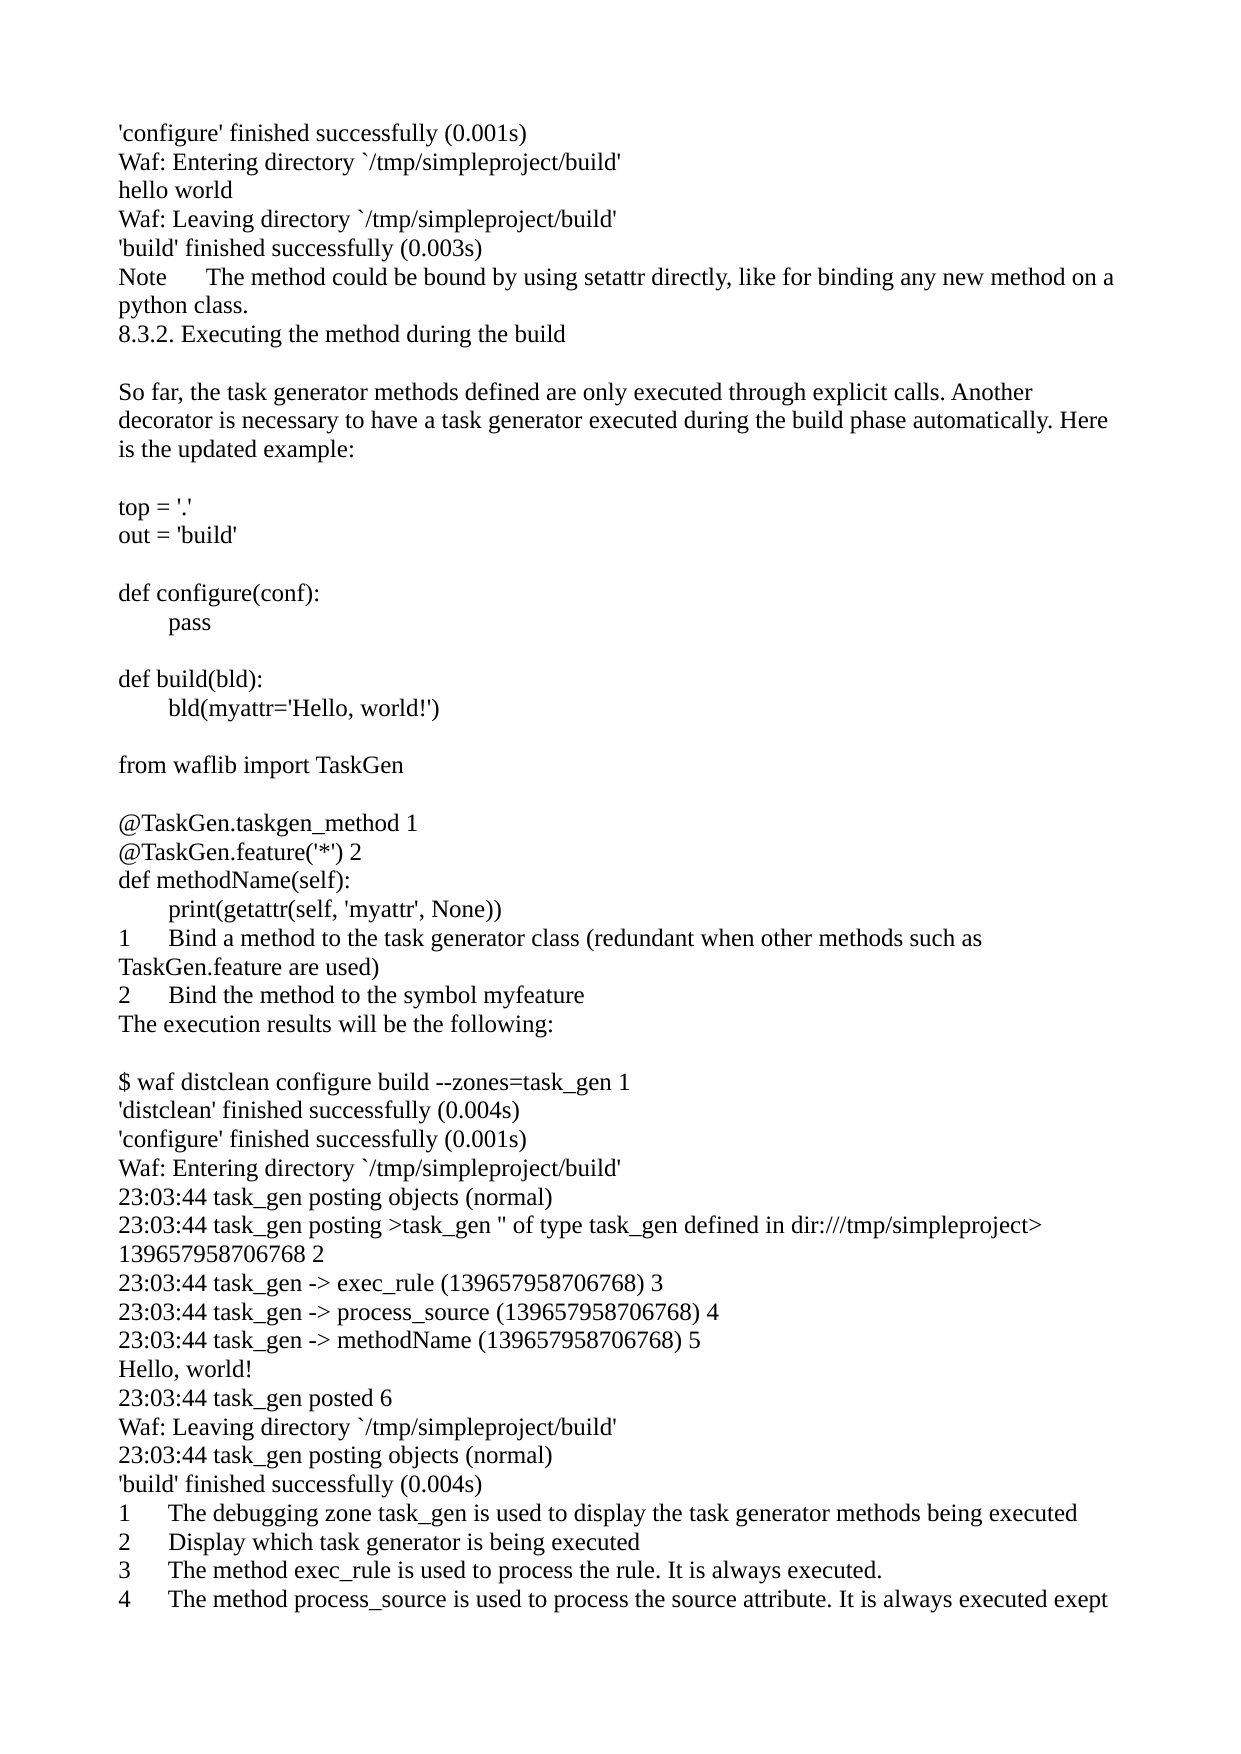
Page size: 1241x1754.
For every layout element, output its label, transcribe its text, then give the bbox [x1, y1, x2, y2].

text 'build' finished successfully (0.004s) [118, 1469, 1122, 1498]
text 4 The method process_source is used to process the source attribute. It is always executed exept [118, 1584, 1122, 1613]
text @TaskGen.feature('*') 2 [118, 837, 1122, 866]
text $ waf distclean configure build --zones=task_gen 1 [118, 1067, 1122, 1096]
text top = '.' [118, 492, 1122, 521]
text @TaskGen.taskgen_method 1 [118, 808, 1122, 837]
text 'configure' finished successfully (0.001s) [118, 118, 1122, 147]
text print(getattr(self, 'myattr', None)) [118, 894, 1122, 923]
text from waflib import TaskGen [118, 751, 1122, 779]
text hello world [118, 176, 1122, 204]
text 8.3.2. Executing the method during the build [118, 319, 1122, 348]
text Waf: Leaving directory `/tmp/simpleproject/build' [118, 204, 1122, 233]
text 2 Bind the method to the symbol myfeature [118, 981, 1122, 1009]
text def build(bld): [118, 664, 1122, 693]
text 2 Display which task generator is being executed [118, 1527, 1122, 1556]
text 23:03:44 task_gen posted 6 [118, 1383, 1122, 1412]
text The execution results will be the following: [118, 1009, 1122, 1038]
text 23:03:44 task_gen posting objects (normal) [118, 1441, 1122, 1469]
text Note The method could be bound by using setattr directly, like for binding any new method on a python class. [118, 262, 1122, 319]
text 1 The debugging zone task_gen is used to display the task generator methods being executed [118, 1498, 1122, 1527]
text Waf: Entering directory `/tmp/simpleproject/build' [118, 1153, 1122, 1182]
text Waf: Entering directory `/tmp/simpleproject/build' [118, 147, 1122, 176]
text So far, the task generator methods defined are only executed through explicit calls. Another decorator is necessary to have a task generator executed during the build phase automatically. Here is the updated example: [118, 377, 1122, 463]
text def methodName(self): [118, 866, 1122, 894]
text pass [118, 607, 1122, 636]
text 'build' finished successfully (0.003s) [118, 233, 1122, 262]
text 'distclean' finished successfully (0.004s) [118, 1096, 1122, 1124]
text Hello, world! [118, 1354, 1122, 1383]
text def configure(conf): [118, 578, 1122, 607]
text 23:03:44 task_gen posting objects (normal) [118, 1182, 1122, 1211]
text 23:03:44 task_gen -> exec_rule (139657958706768) 3 [118, 1268, 1122, 1297]
text out = 'build' [118, 521, 1122, 549]
text bld(myattr='Hello, world!') [118, 693, 1122, 722]
text 23:03:44 task_gen posting >task_gen '' of type task_gen defined in dir:///tmp/simpleproject> 139657958706768 2 [118, 1211, 1122, 1268]
text 1 Bind a method to the task generator class (redundant when other methods such as TaskGen.feature are used) [118, 923, 1122, 981]
text 3 The method exec_rule is used to process the rule. It is always executed. [118, 1556, 1122, 1584]
text 23:03:44 task_gen -> process_source (139657958706768) 4 [118, 1297, 1122, 1326]
text 'configure' finished successfully (0.001s) [118, 1124, 1122, 1153]
text Waf: Leaving directory `/tmp/simpleproject/build' [118, 1412, 1122, 1441]
text 23:03:44 task_gen -> methodName (139657958706768) 5 [118, 1326, 1122, 1354]
